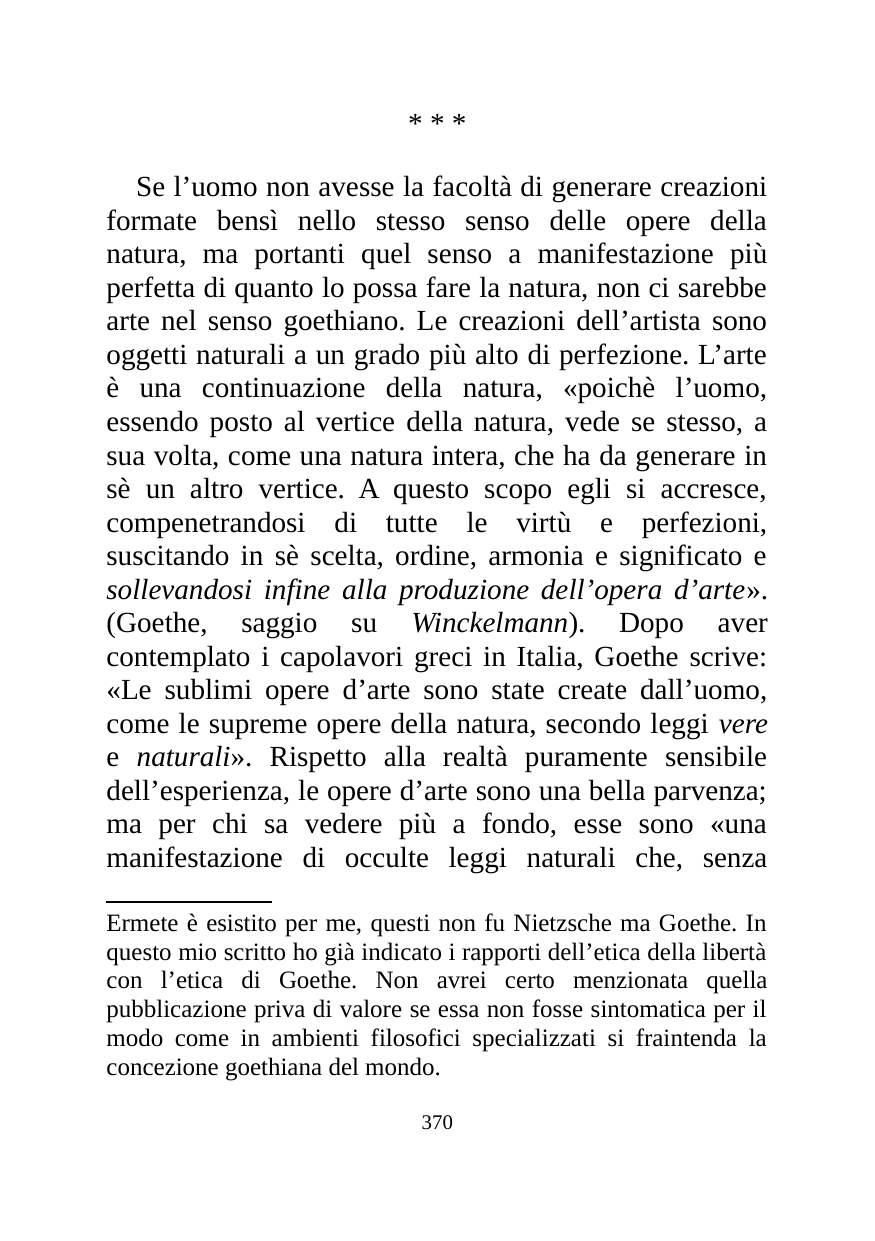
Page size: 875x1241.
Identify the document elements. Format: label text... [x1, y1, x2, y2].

text Se l’uomo non avesse la facoltà di generare creazioni formate bensì nello stesso senso delle opere della natura, ma portanti quel senso a manifestazione più perfetta di quanto lo possa fare la natura, non ci sarebbe arte nel senso goethiano. Le creazioni dell’artista sono oggetti naturali a un grado più alto di perfezione. L’arte è una continuazione della natura, «poichè l’uomo, essendo posto al vertice della natura, vede se stesso, a sua volta, come una natura intera, che ha da generare in sè un altro vertice. A questo scopo egli si accresce, compenetrandosi di tutte le virtù e perfezioni, suscitando in sè scelta, ordine, armonia e significato e sollevandosi infine alla produzione dell’opera d’arte». (Goethe, saggio su Winckelmann). Dopo aver contemplato i capolavori greci in Italia, Goethe scrive: «Le sublimi opere d’arte sono state create dall’uomo, come le supreme opere della natura, secondo leggi vere e naturali». Rispetto alla realtà puramente sensibile dell’esperienza, le opere d’arte sono una bella parvenza; ma per chi sa vedere più a fondo, esse sono «una manifestazione di occulte leggi naturali che, senza [106, 169, 768, 874]
text * * * [106, 106, 768, 140]
text Ermete è esistito per me, questi non fu Nietzsche ma Goethe. In questo mio scritto ho già indicato i rapporti dell’etica della libertà con l’etica di Goethe. Non avrei certo menzionata quella pubblicazione priva di valore se essa non fosse sintomatica per il modo come in ambienti filosofici specializzati si fraintenda la concezione goethiana del mondo. [106, 908, 768, 1080]
